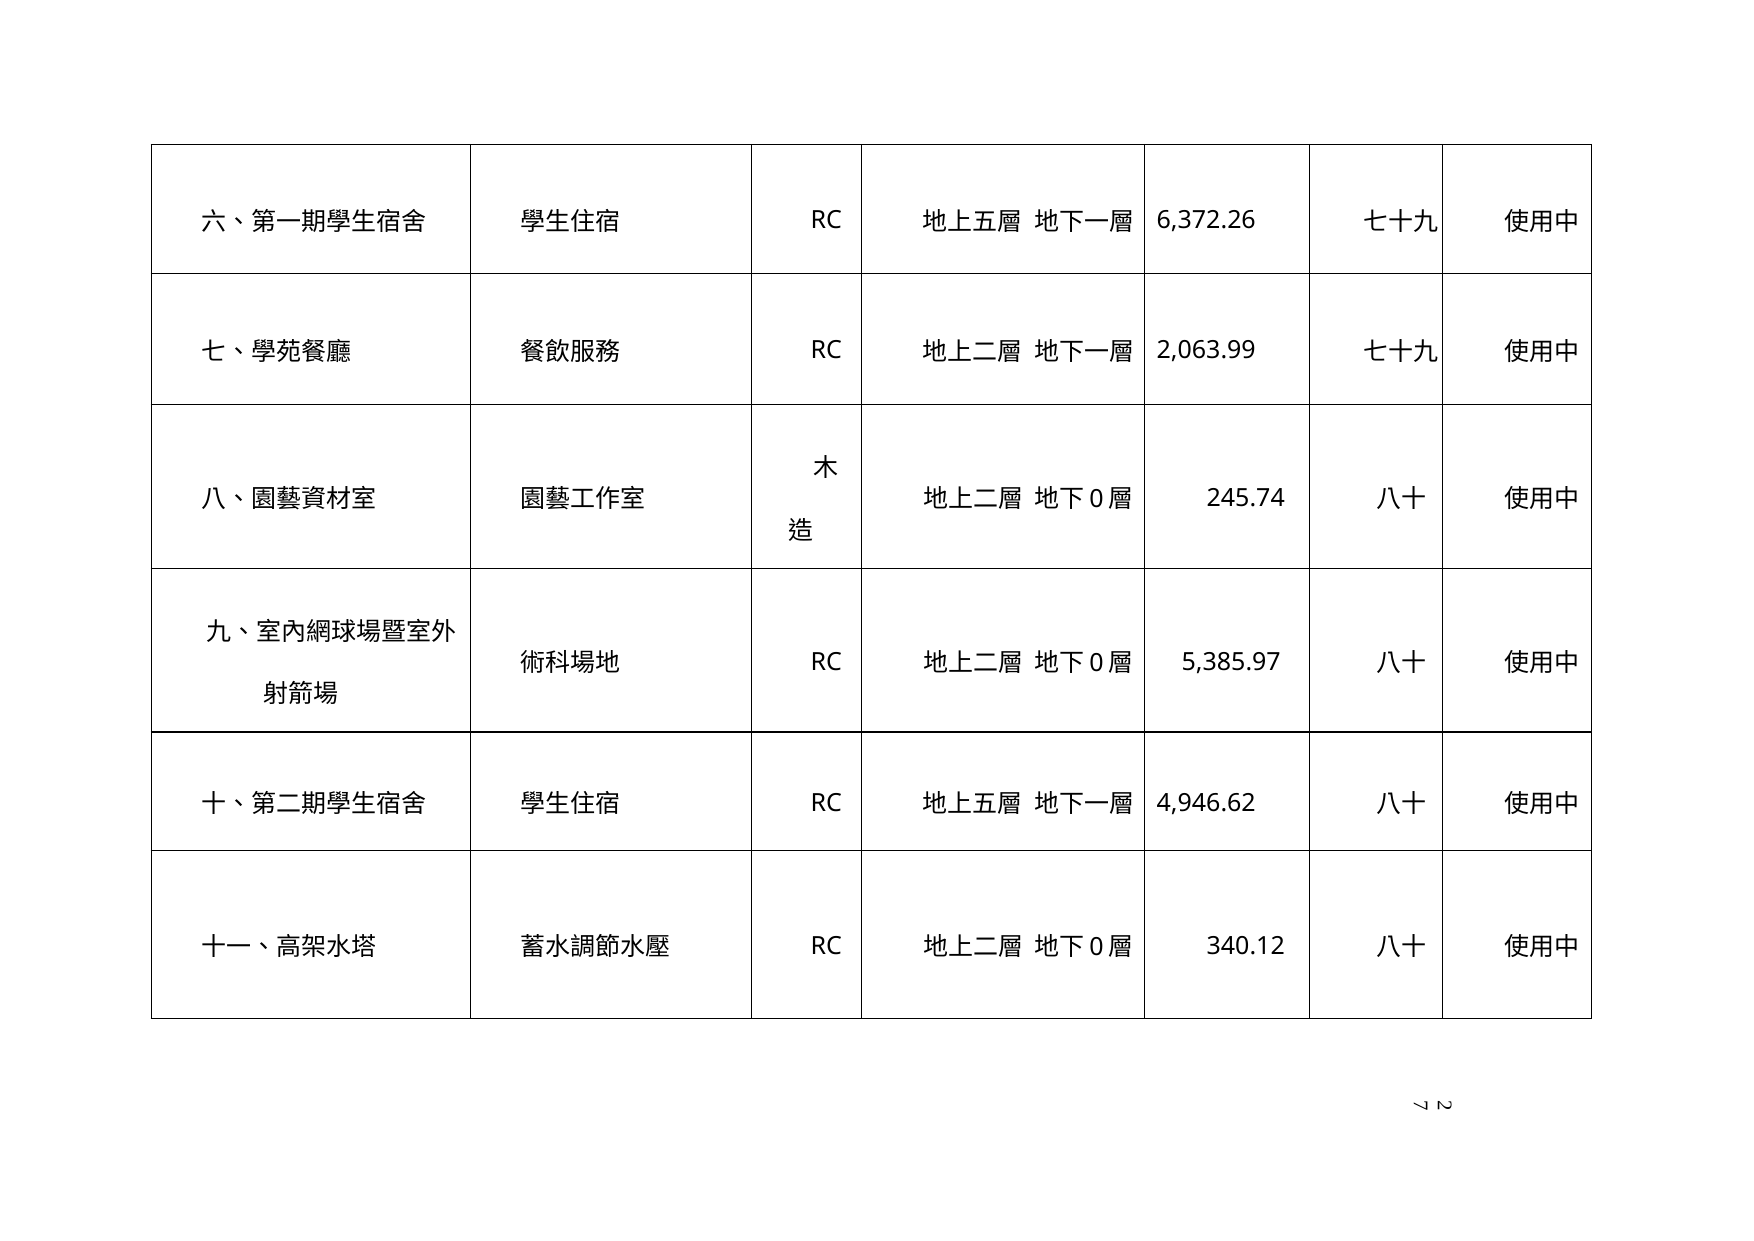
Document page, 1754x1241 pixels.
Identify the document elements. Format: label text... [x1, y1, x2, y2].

table_cell [1657, 404, 1661, 568]
table_cell 地上二層 地下一層 [862, 274, 1144, 404]
table_cell [1730, 144, 1734, 272]
table_cell [1592, 731, 1599, 849]
table_cell [1657, 273, 1661, 404]
table_cell 6,372.26 [1145, 145, 1309, 272]
table_cell [1690, 850, 1694, 1018]
table_cell 使用中 [1443, 145, 1591, 272]
table_cell [1679, 144, 1683, 272]
table_cell [1599, 731, 1603, 849]
table_cell RC [752, 274, 861, 404]
table_cell [1634, 273, 1639, 404]
table_cell [1712, 404, 1716, 568]
table_cell [1708, 731, 1712, 849]
table_cell [1626, 144, 1630, 272]
table_cell [1726, 731, 1730, 849]
table_cell [1708, 144, 1712, 272]
table_cell [1690, 273, 1694, 404]
table_cell [1619, 273, 1623, 404]
table_cell 七十九 [1310, 145, 1442, 272]
table_cell [1748, 273, 1752, 404]
table_cell [1690, 568, 1694, 731]
table_cell 木造 [752, 405, 861, 568]
table_cell [1697, 568, 1701, 731]
table_cell [1668, 404, 1672, 568]
table_cell [1612, 404, 1616, 568]
table_cell [1741, 144, 1745, 272]
table_cell 地上二層 地下0層 [862, 851, 1144, 1018]
table_cell [1603, 273, 1607, 404]
table_cell [1607, 850, 1612, 1018]
table_cell [1686, 731, 1690, 849]
table_cell [1708, 568, 1712, 731]
table_cell [1730, 731, 1734, 849]
table_cell [1708, 850, 1712, 1018]
table_cell [1679, 568, 1683, 731]
table_cell 340.12 [1145, 851, 1309, 1018]
table_cell [1639, 144, 1643, 272]
table_cell [1668, 850, 1672, 1018]
table_cell [1697, 144, 1701, 272]
table_cell [1639, 731, 1643, 849]
table_cell 七十九 [1310, 274, 1442, 404]
table_cell 5,385.97 [1145, 569, 1309, 731]
table_cell [1646, 273, 1650, 404]
table_cell [1686, 144, 1690, 272]
table_cell [1748, 568, 1752, 731]
table_cell 使用中 [1443, 569, 1591, 731]
table_cell [1646, 404, 1650, 568]
table_cell [1592, 273, 1599, 404]
table_cell [1607, 144, 1612, 272]
table_cell 地上二層 地下0層 [862, 405, 1144, 568]
table_cell [1626, 404, 1630, 568]
table_cell [1599, 850, 1603, 1018]
table_cell [1719, 568, 1723, 731]
table_cell 餐飲服務 [471, 274, 751, 404]
table_cell [1690, 404, 1694, 568]
table_cell RC [752, 145, 861, 272]
table_cell [1599, 568, 1603, 731]
table_cell [1726, 568, 1730, 731]
table_cell 八十 [1310, 569, 1442, 731]
table_cell [1679, 850, 1683, 1018]
table_cell [1607, 731, 1612, 849]
table_cell [1719, 850, 1723, 1018]
table_cell [1612, 850, 1616, 1018]
table_cell [1619, 731, 1623, 849]
table_cell [1726, 850, 1730, 1018]
table_cell [1592, 568, 1599, 731]
table_cell [1603, 568, 1607, 731]
table_cell [1675, 568, 1679, 731]
table_cell [1668, 273, 1672, 404]
table_cell [1668, 731, 1672, 849]
table_cell [1612, 568, 1616, 731]
table_cell 245.74 [1145, 405, 1309, 568]
table_cell [1741, 731, 1745, 849]
table_cell [1626, 568, 1630, 731]
table_cell [1612, 144, 1616, 272]
table_cell [1679, 273, 1683, 404]
table_cell [1630, 273, 1634, 404]
table_cell [1741, 568, 1745, 731]
table_cell [1607, 568, 1612, 731]
table_cell RC [752, 569, 861, 731]
table_cell [1607, 404, 1612, 568]
table_cell [1646, 731, 1650, 849]
table_cell 術科場地 [471, 569, 751, 731]
table_cell [1690, 144, 1694, 272]
table_cell 十一、高架水塔 [152, 851, 470, 1018]
table_cell [1741, 850, 1745, 1018]
table_cell [1646, 144, 1650, 272]
table_cell [1730, 568, 1734, 731]
table_cell [1639, 404, 1643, 568]
table_cell [1619, 850, 1623, 1018]
table_cell [1748, 731, 1752, 849]
table_cell [1686, 404, 1690, 568]
table_cell 使用中 [1443, 851, 1591, 1018]
table_cell 4,946.62 [1145, 733, 1309, 849]
table_cell [1668, 568, 1672, 731]
table_cell [1657, 144, 1661, 272]
table_cell [1612, 731, 1616, 849]
table_cell [1619, 144, 1623, 272]
table_cell [1607, 273, 1612, 404]
table_cell [1626, 731, 1630, 849]
table_cell RC [752, 851, 861, 1018]
table_cell [1726, 144, 1730, 272]
table_cell [1634, 404, 1639, 568]
table_cell [1697, 731, 1701, 849]
table_cell 七、學苑餐廳 [152, 274, 470, 404]
table_cell 地上五層 地下一層 [862, 733, 1144, 849]
table_cell [1646, 568, 1650, 731]
table_cell [1708, 404, 1712, 568]
table_cell [1675, 731, 1679, 849]
table_cell [1630, 404, 1634, 568]
table_cell 六、第一期學生宿舍 [152, 145, 470, 272]
table_cell [1646, 850, 1650, 1018]
table_cell [1612, 273, 1616, 404]
table_cell [1712, 731, 1716, 849]
table_cell [1748, 144, 1752, 272]
table_cell 學生住宿 [471, 733, 751, 849]
table_cell [1634, 144, 1639, 272]
table_cell [1603, 850, 1607, 1018]
table_cell [1599, 273, 1603, 404]
table_cell [1634, 850, 1639, 1018]
table_cell [1619, 404, 1623, 568]
table_cell [1741, 273, 1745, 404]
table_cell [1639, 850, 1643, 1018]
table_cell [1748, 404, 1752, 568]
table_cell 九、室內網球場暨室外射箭場 [152, 569, 470, 731]
table_cell 園藝工作室 [471, 405, 751, 568]
table_cell [1657, 568, 1661, 731]
table_cell [1675, 144, 1679, 272]
table_cell 八十 [1310, 733, 1442, 849]
table_cell [1603, 404, 1607, 568]
table_cell [1619, 568, 1623, 731]
table_cell [1679, 404, 1683, 568]
table_cell [1639, 568, 1643, 731]
table_cell [1697, 850, 1701, 1018]
table_cell [1592, 144, 1599, 272]
table_cell [1668, 144, 1672, 272]
table_cell [1690, 731, 1694, 849]
table_cell [1712, 144, 1716, 272]
table_cell [1686, 568, 1690, 731]
table_cell [1741, 404, 1745, 568]
table_cell [1592, 404, 1599, 568]
table_cell [1657, 731, 1661, 849]
table_cell [1675, 273, 1679, 404]
table_cell [1657, 850, 1661, 1018]
table_cell [1603, 731, 1607, 849]
table_cell [1675, 404, 1679, 568]
table_cell [1748, 850, 1752, 1018]
table_cell [1592, 850, 1599, 1018]
table_cell 十、第二期學生宿舍 [152, 733, 470, 849]
table_cell [1630, 568, 1634, 731]
table_cell [1639, 273, 1643, 404]
table_cell [1708, 273, 1712, 404]
table_cell [1697, 404, 1701, 568]
table_cell [1719, 144, 1723, 272]
table_cell [1719, 731, 1723, 849]
table_cell 蓄水調節水壓 [471, 851, 751, 1018]
table_cell [1599, 144, 1603, 272]
table_cell 使用中 [1443, 405, 1591, 568]
table_cell [1719, 404, 1723, 568]
table_cell [1712, 568, 1716, 731]
table_cell [1719, 273, 1723, 404]
table_cell [1712, 273, 1716, 404]
table_cell 八、園藝資材室 [152, 405, 470, 568]
table_cell [1730, 404, 1734, 568]
table_cell [1630, 731, 1634, 849]
table_cell 地上二層 地下0層 [862, 569, 1144, 731]
table_cell 地上五層 地下一層 [862, 145, 1144, 272]
table_cell [1675, 850, 1679, 1018]
table_cell 使用中 [1443, 733, 1591, 849]
table_cell [1726, 404, 1730, 568]
table_cell [1697, 273, 1701, 404]
table_cell [1599, 404, 1603, 568]
table_cell [1626, 273, 1630, 404]
table_cell RC [752, 733, 861, 849]
table_cell [1630, 850, 1634, 1018]
table_cell [1603, 144, 1607, 272]
table_cell [1634, 568, 1639, 731]
table_cell [1626, 850, 1630, 1018]
table_cell [1730, 273, 1734, 404]
table_cell [1679, 731, 1683, 849]
table_cell 學生住宿 [471, 145, 751, 272]
table_cell 八十 [1310, 405, 1442, 568]
table_cell 使用中 [1443, 274, 1591, 404]
table_cell [1634, 731, 1639, 849]
table_cell [1712, 850, 1716, 1018]
table_cell [1730, 850, 1734, 1018]
table_cell [1686, 850, 1690, 1018]
table_cell [1686, 273, 1690, 404]
table_cell [1630, 144, 1634, 272]
table_cell 2,063.99 [1145, 274, 1309, 404]
table_cell 八十 [1310, 851, 1442, 1018]
table_cell [1726, 273, 1730, 404]
